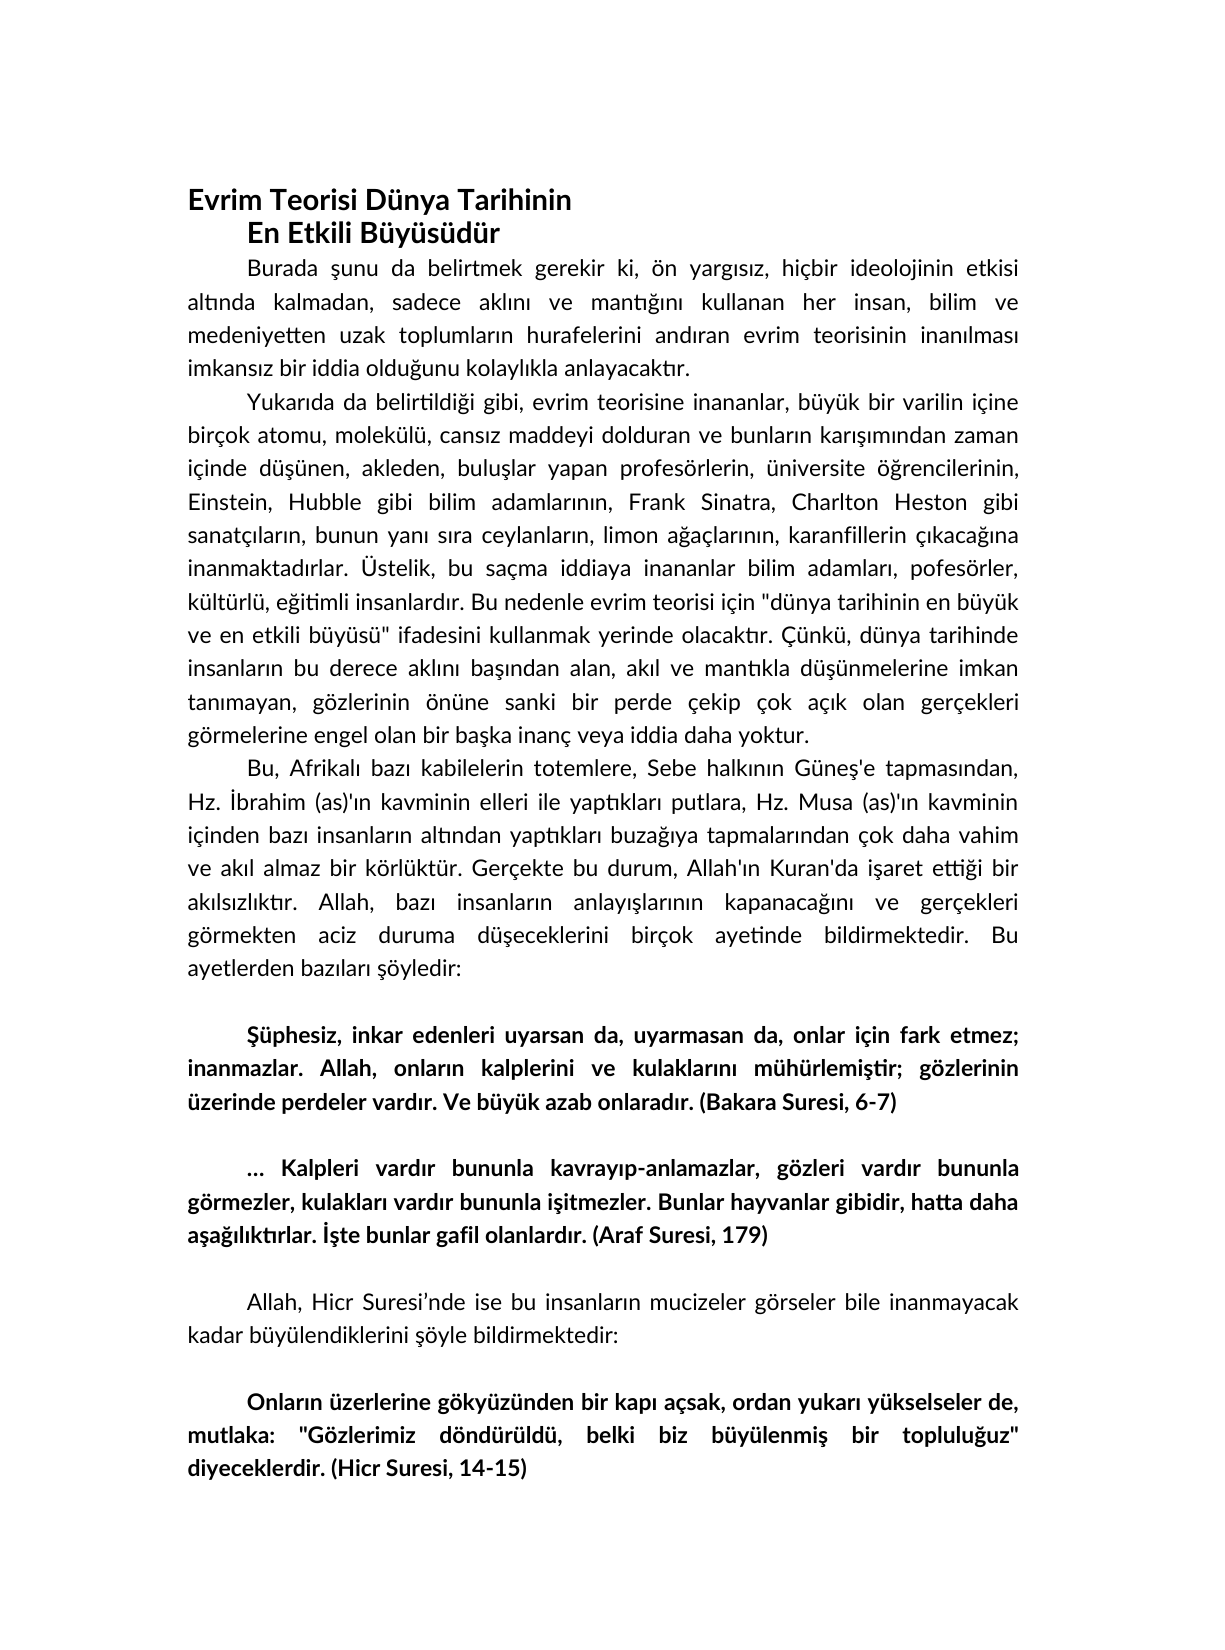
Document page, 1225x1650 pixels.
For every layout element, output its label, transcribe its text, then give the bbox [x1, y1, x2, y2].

text Onların üzerlerine gökyüzünden bir kapı açsak, ordan yukarı yükselseler de, mutlaka: "Gözlerimiz döndürüldü, belki biz büyülenmiş bir topluluğuz" diyeceklerdir. (Hicr Suresi, 14-15) [187, 1383, 1020, 1483]
text Şüphesiz, inkar edenleri uyarsan da, uyarmasan da, onlar için fark etmez; inanmazlar. Allah, onların kalplerini ve kulaklarını mühürlemiştir; gözlerinin üzerinde perdeler vardır. Ve büyük azab onlaradır. (Bakara Suresi, 6-7) [187, 1017, 1020, 1117]
text … Kalpleri vardır bununla kavrayıp-anlamazlar, gözleri vardır bununla görmezler, kulakları vardır bununla işitmezler. Bunlar hayvanlar gibidir, hatta daha aşağılıktırlar. İşte bunlar gafil olanlardır. (Araf Suresi, 179) [187, 1150, 1020, 1250]
text Yukarıda da belirtildiği gibi, evrim teorisine inananlar, büyük bir varilin içine birçok atomu, molekülü, cansız maddeyi dolduran ve bunların karışımından zaman içinde düşünen, akleden, buluşlar yapan profesörlerin, üniversite öğrencilerinin, Einstein, Hubble gibi bilim adamlarının, Frank Sinatra, Charlton Heston gibi sanatçıların, bunun yanı sıra ceylanların, limon ağaçlarının, karanfillerin çıkacağına inanmaktadırlar. Üstelik, bu saçma iddiaya inananlar bilim adamları, pofesörler, kültürlü, eğitimli insanlardır. Bu nedenle evrim teorisi için "dünya tarihinin en büyük ve en etkili büyüsü" ifadesini kullanmak yerinde olacaktır. Çünkü, dünya tarihinde insanların bu derece aklını başından alan, akıl ve mantıkla düşünmelerine imkan tanımayan, gözlerinin önüne sanki bir perde çekip çok açık olan gerçekleri görmelerine engel olan bir başka inanç veya iddia daha yoktur. [187, 383, 1020, 750]
text Bu, Afrikalı bazı kabilelerin totemlere, Sebe halkının Güneş'e tapmasından, Hz. İbrahim (as)'ın kavminin elleri ile yaptıkları putlara, Hz. Musa (as)'ın kavminin içinden bazı insanların altından yaptıkları buzağıya tapmalarından çok daha vahim ve akıl almaz bir körlüktür. Gerçekte bu durum, Allah'ın Kuran'da işaret ettiği bir akılsızlıktır. Allah, bazı insanların anlayışlarının kapanacağını ve gerçekleri görmekten aciz duruma düşeceklerini birçok ayetinde bildirmektedir. Bu ayetlerden bazıları şöyledir: [187, 750, 1020, 983]
text En Etkili Büyüsüdür [187, 217, 1020, 250]
text Burada şunu da belirtmek gerekir ki, ön yargısız, hiçbir ideolojinin etkisi altında kalmadan, sadece aklını ve mantığını kullanan her insan, bilim ve medeniyetten uzak toplumların hurafelerini andıran evrim teorisinin inanılması imkansız bir iddia olduğunu kolaylıkla anlayacaktır. [187, 250, 1020, 383]
text Allah, Hicr Suresi’nde ise bu insanların mucizeler görseler bile inanmayacak kadar büyülendiklerini şöyle bildirmektedir: [187, 1283, 1020, 1350]
text Evrim Teorisi Dünya Tarihinin [187, 150, 1020, 217]
